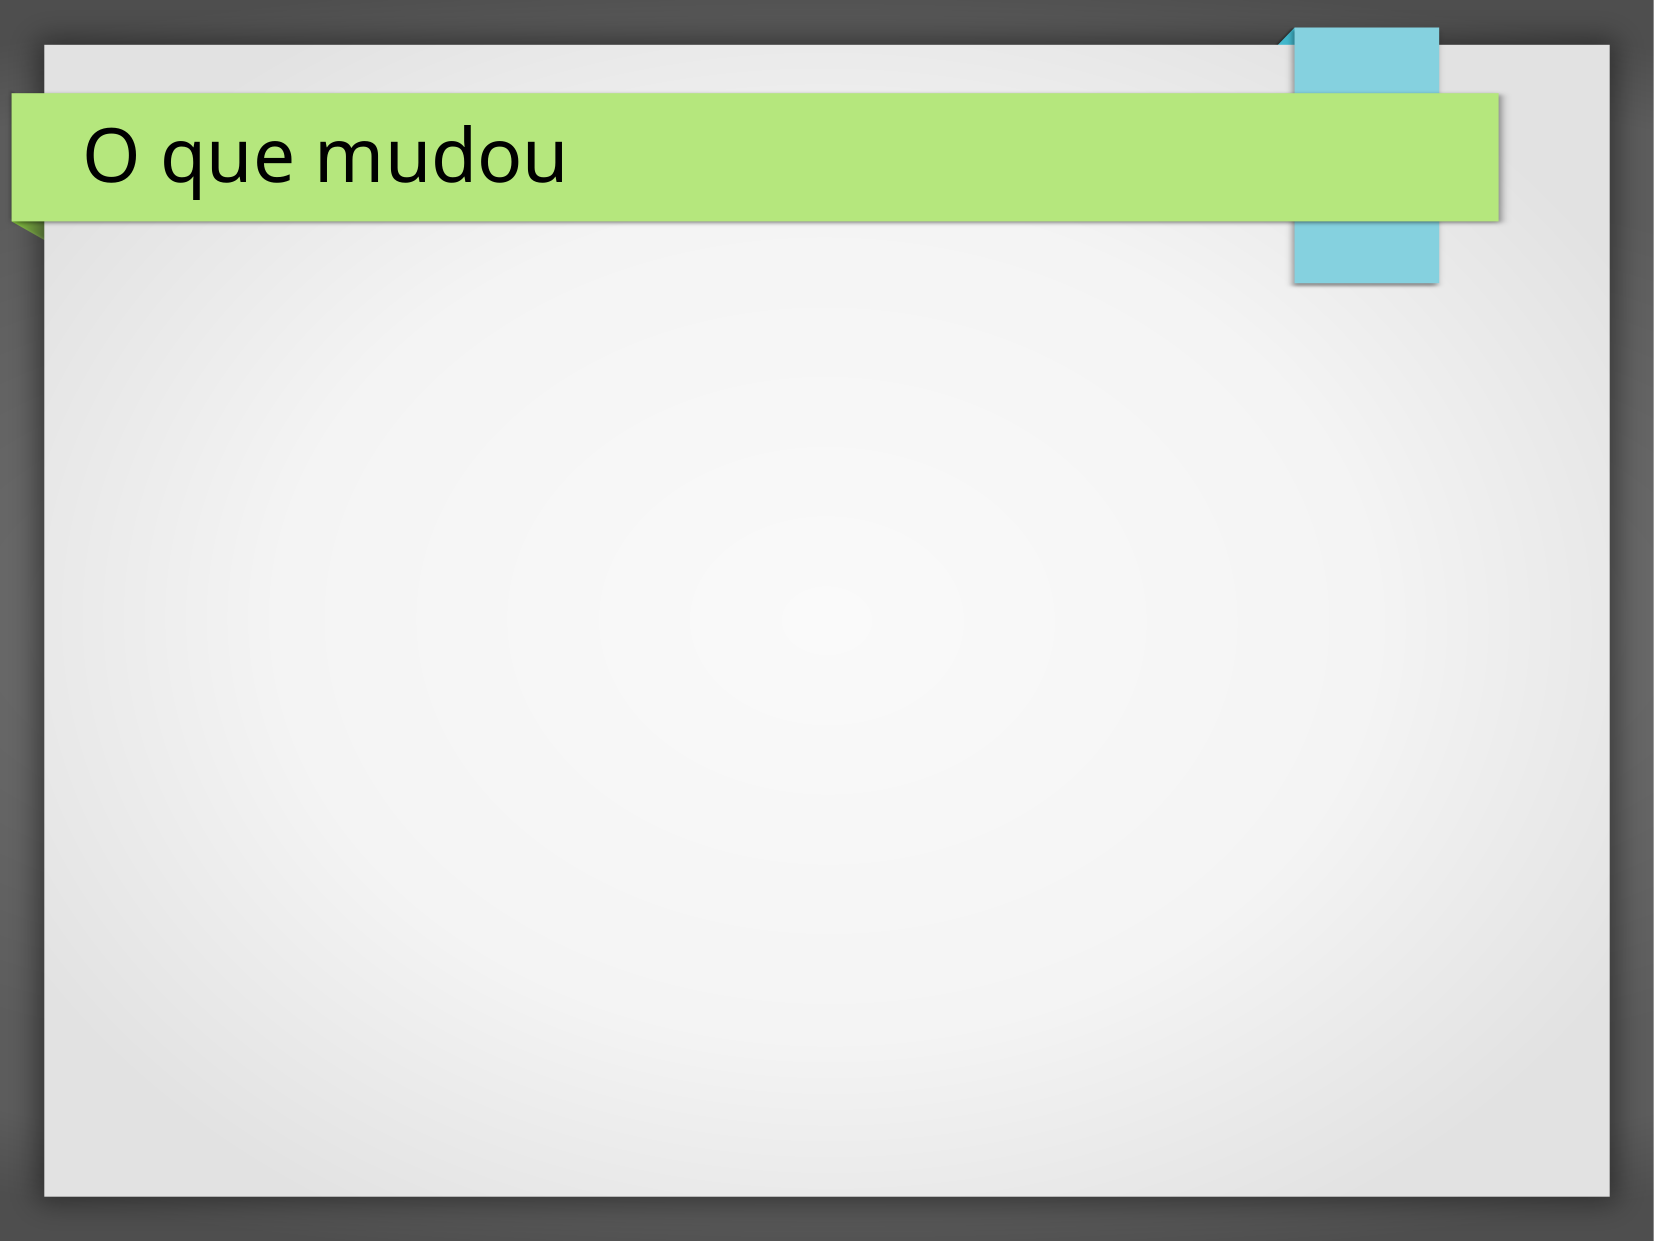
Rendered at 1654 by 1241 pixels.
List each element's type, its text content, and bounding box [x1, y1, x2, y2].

picture [0, 0, 1654, 1241]
title O que mudou [82, 94, 1264, 213]
